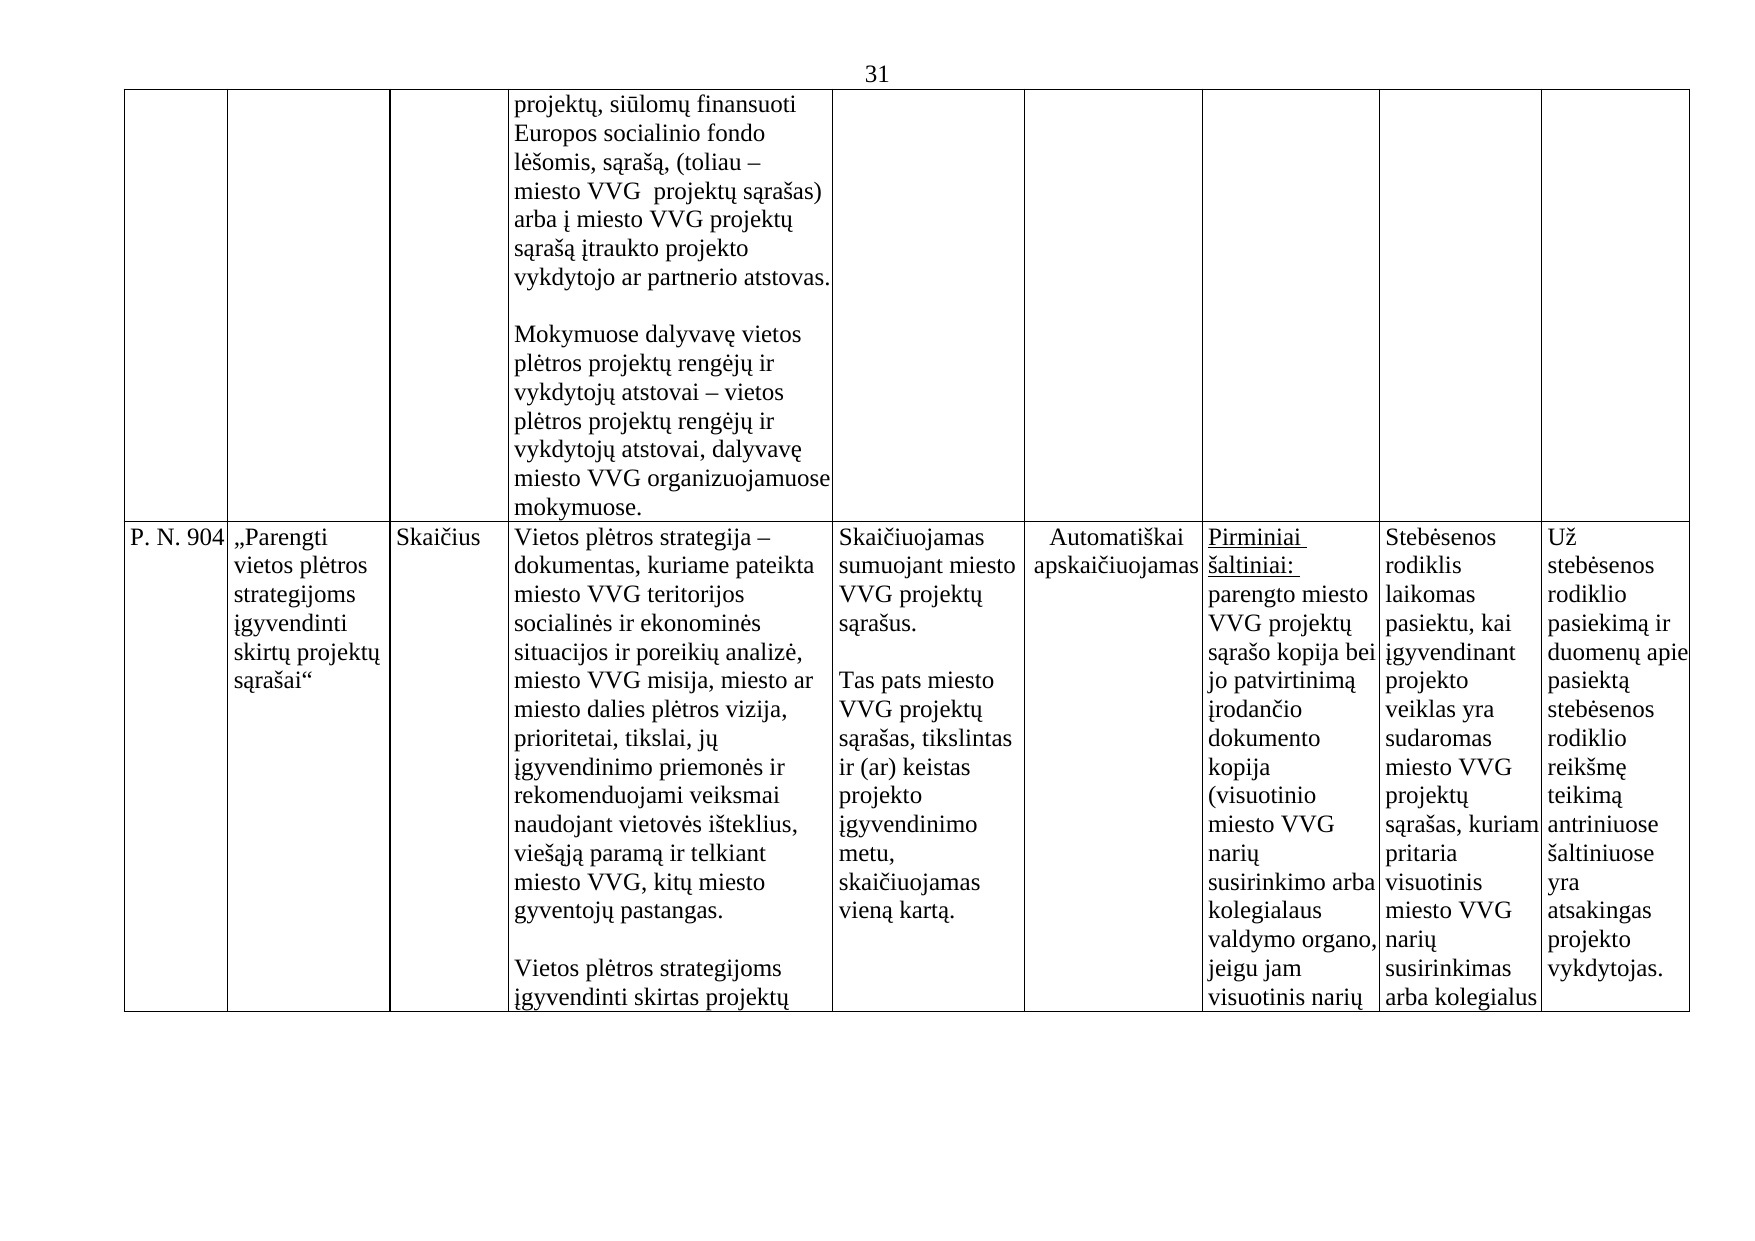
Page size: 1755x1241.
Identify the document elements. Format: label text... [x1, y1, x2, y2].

table_cell [125, 90, 227, 521]
table_cell P. N. 904 [125, 522, 227, 1011]
table_cell projektų, siūlomų finansuoti Europos socialinio fondo lėšomis, sąrašą, (toliau – miesto VVG projektų sąrašas) arba į miesto VVG projektų sąrašą įtraukto projekto vykdytojo ar partnerio atstovas. Mokymuose dalyvavę vietos plėtros projektų rengėjų ir vykdytojų atstovai – vietos plėtros projektų rengėjų ir vykdytojų atstovai, dalyvavę miesto VVG organizuojamuose mokymuose. [509, 90, 832, 521]
table_cell Automatiškai apskaičiuojamas [1025, 522, 1202, 1011]
table_cell Stebėsenos rodiklis laikomas pasiektu, kai įgyvendinant projekto veiklas yra sudaromas miesto VVG projektų sąrašas, kuriam pritaria visuotinis miesto VVG narių susirinkimas arba kolegialus [1380, 522, 1541, 1011]
table_cell [1380, 90, 1541, 521]
table_cell Skaičiuojamas sumuojant miesto VVG projektų sąrašus. Tas pats miesto VVG projektų sąrašas, tikslintas ir (ar) keistas projekto įgyvendinimo metu, skaičiuojamas vieną kartą. [833, 522, 1024, 1011]
table_cell „Parengti vietos plėtros strategijoms įgyvendinti skirtų projektų sąrašai“ [228, 522, 389, 1011]
table_cell [1542, 90, 1689, 521]
table_cell [391, 90, 508, 521]
table_cell Pirminiai šaltiniai: parengto miesto VVG projektų sąrašo kopija bei jo patvirtinimą įrodančio dokumento kopija (visuotinio miesto VVG narių susirinkimo arba kolegialaus valdymo organo, jeigu jam visuotinis narių [1203, 522, 1379, 1011]
table_cell Skaičius [391, 522, 508, 1011]
table_cell [1203, 90, 1379, 521]
table_cell Vietos plėtros strategija – dokumentas, kuriame pateikta miesto VVG teritorijos socialinės ir ekonominės situacijos ir poreikių analizė, miesto VVG misija, miesto ar miesto dalies plėtros vizija, prioritetai, tikslai, jų įgyvendinimo priemonės ir rekomenduojami veiksmai naudojant vietovės išteklius, viešąją paramą ir telkiant miesto VVG, kitų miesto gyventojų pastangas. Vietos plėtros strategijoms įgyvendinti skirtas projektų [509, 522, 832, 1011]
table_cell [833, 90, 1024, 521]
table_cell [1025, 90, 1202, 521]
table_cell [228, 90, 389, 521]
table_cell Už stebėsenos rodiklio pasiekimą ir duomenų apie pasiektą stebėsenos rodiklio reikšmę teikimą antriniuose šaltiniuose yra atsakingas projekto vykdytojas. [1542, 522, 1689, 1011]
